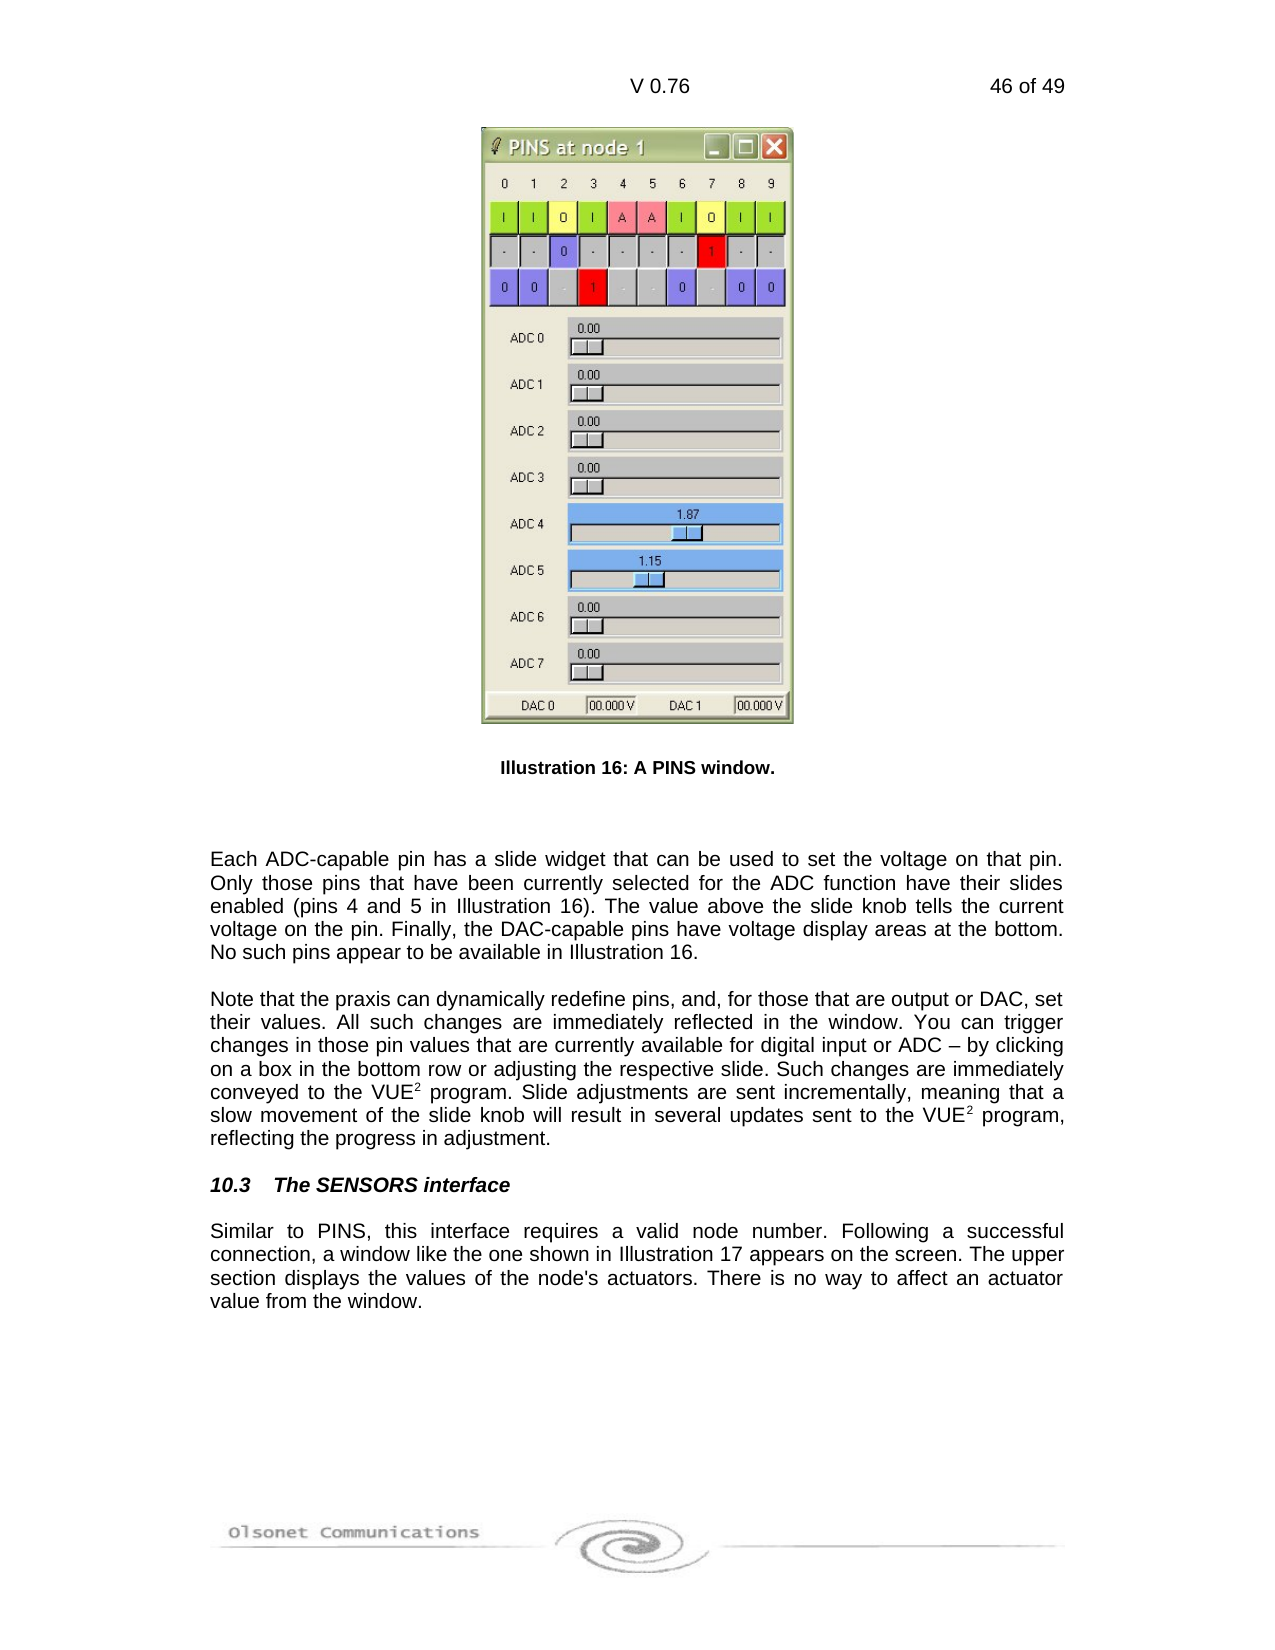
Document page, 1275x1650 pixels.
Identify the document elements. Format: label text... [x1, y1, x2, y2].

text Each ADC-capable pin has a slide widget that can be used to set the voltage on that pin. Only those pins that have been currently selected for the ADC function have their slides enabled (pins 4 and 5 in Illustration 16). The value above the slide knob tells the current voltage on the pin. Finally, the DAC-capable pins have voltage display areas at the bottom. No such pins appear to be available in Illustration 16. [210, 848, 1065, 964]
text Note that the praxis can dynamically redefine pins, and, for those that are output or DAC, set their values. All such changes are immediately reflected in the window. You can trigger changes in those pin values that are currently available for digital input or ADC – by clicking on a box in the bottom row or adjusting the respective slide. Such changes are immediately conveyed to the VUE2 program. Slide adjustments are sent incrementally, meaning that a slow movement of the slide knob will result in several updates sent to the VUE2 program, reflecting the progress in adjustment. [210, 987, 1065, 1150]
subtitle The SENSORS interface [210, 1173, 1065, 1196]
picture [210, 1504, 1065, 1596]
text Similar to PINS, this interface requires a valid node number. Following a successful connection, a window like the one shown in Illustration 17 appears on the screen. The upper section displays the values of the node's actuators. There is no way to affect an actuator value from the window. [210, 1220, 1065, 1313]
picture [481, 127, 794, 724]
text Illustration 16: A PINS window. [481, 757, 794, 778]
